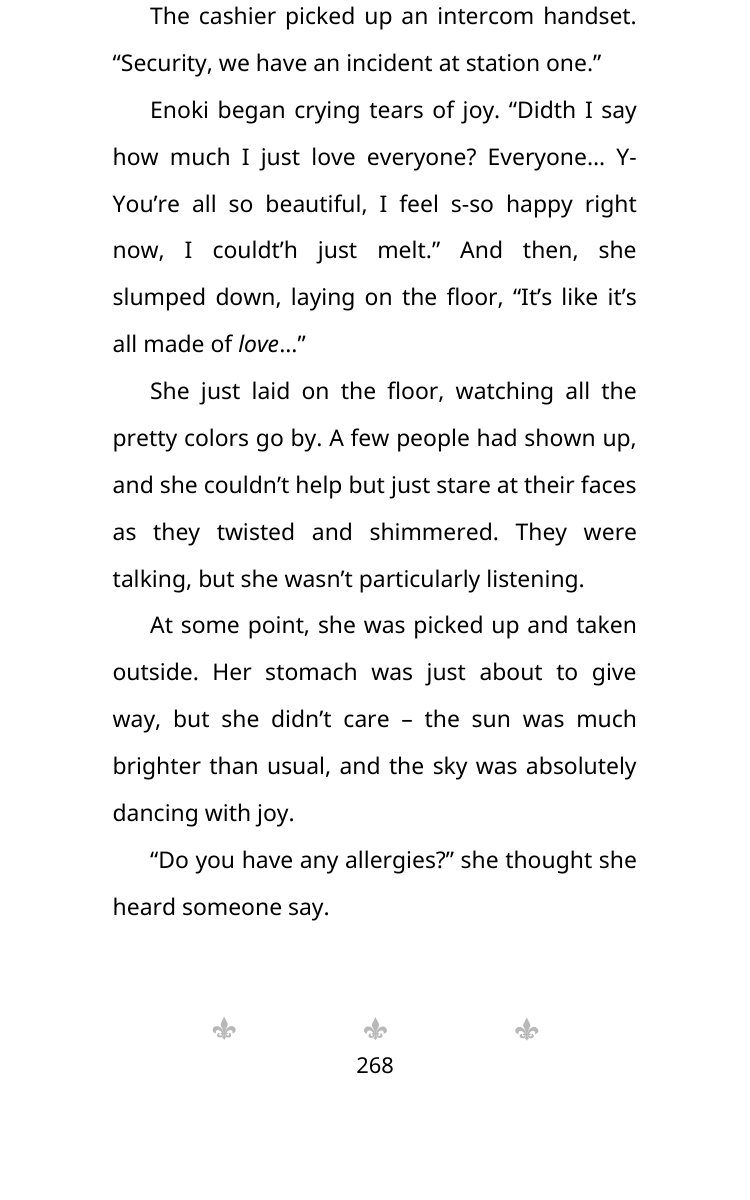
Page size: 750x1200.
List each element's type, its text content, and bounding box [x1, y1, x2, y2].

text “Do you have any allergies?” she thought she heard someone say. [112, 844, 637, 922]
text Enoki began crying tears of joy. “Didth I say how much I just love everyone? Everyone… Y-You’re all so beautiful, I feel s-so happy right now, I couldt’h just melt.” And then, she slumped down, laying on the floor, “It’s like it’s all made of love…” [112, 94, 637, 359]
text She just laid on the floor, watching all the pretty colors go by. A few people had shown up, and she couldn’t help but just stare at their faces as they twisted and shimmered. They were talking, but she wasn’t particularly listening. [112, 375, 637, 594]
text The cashier picked up an intercom handset. “Security, we have an incident at station one.” [112, 0, 637, 78]
text At some point, she was picked up and taken outside. Her stomach was just about to give way, but she didn’t care – the sun was much brighter than usual, and the sky was absolutely dancing with joy. [112, 609, 637, 828]
